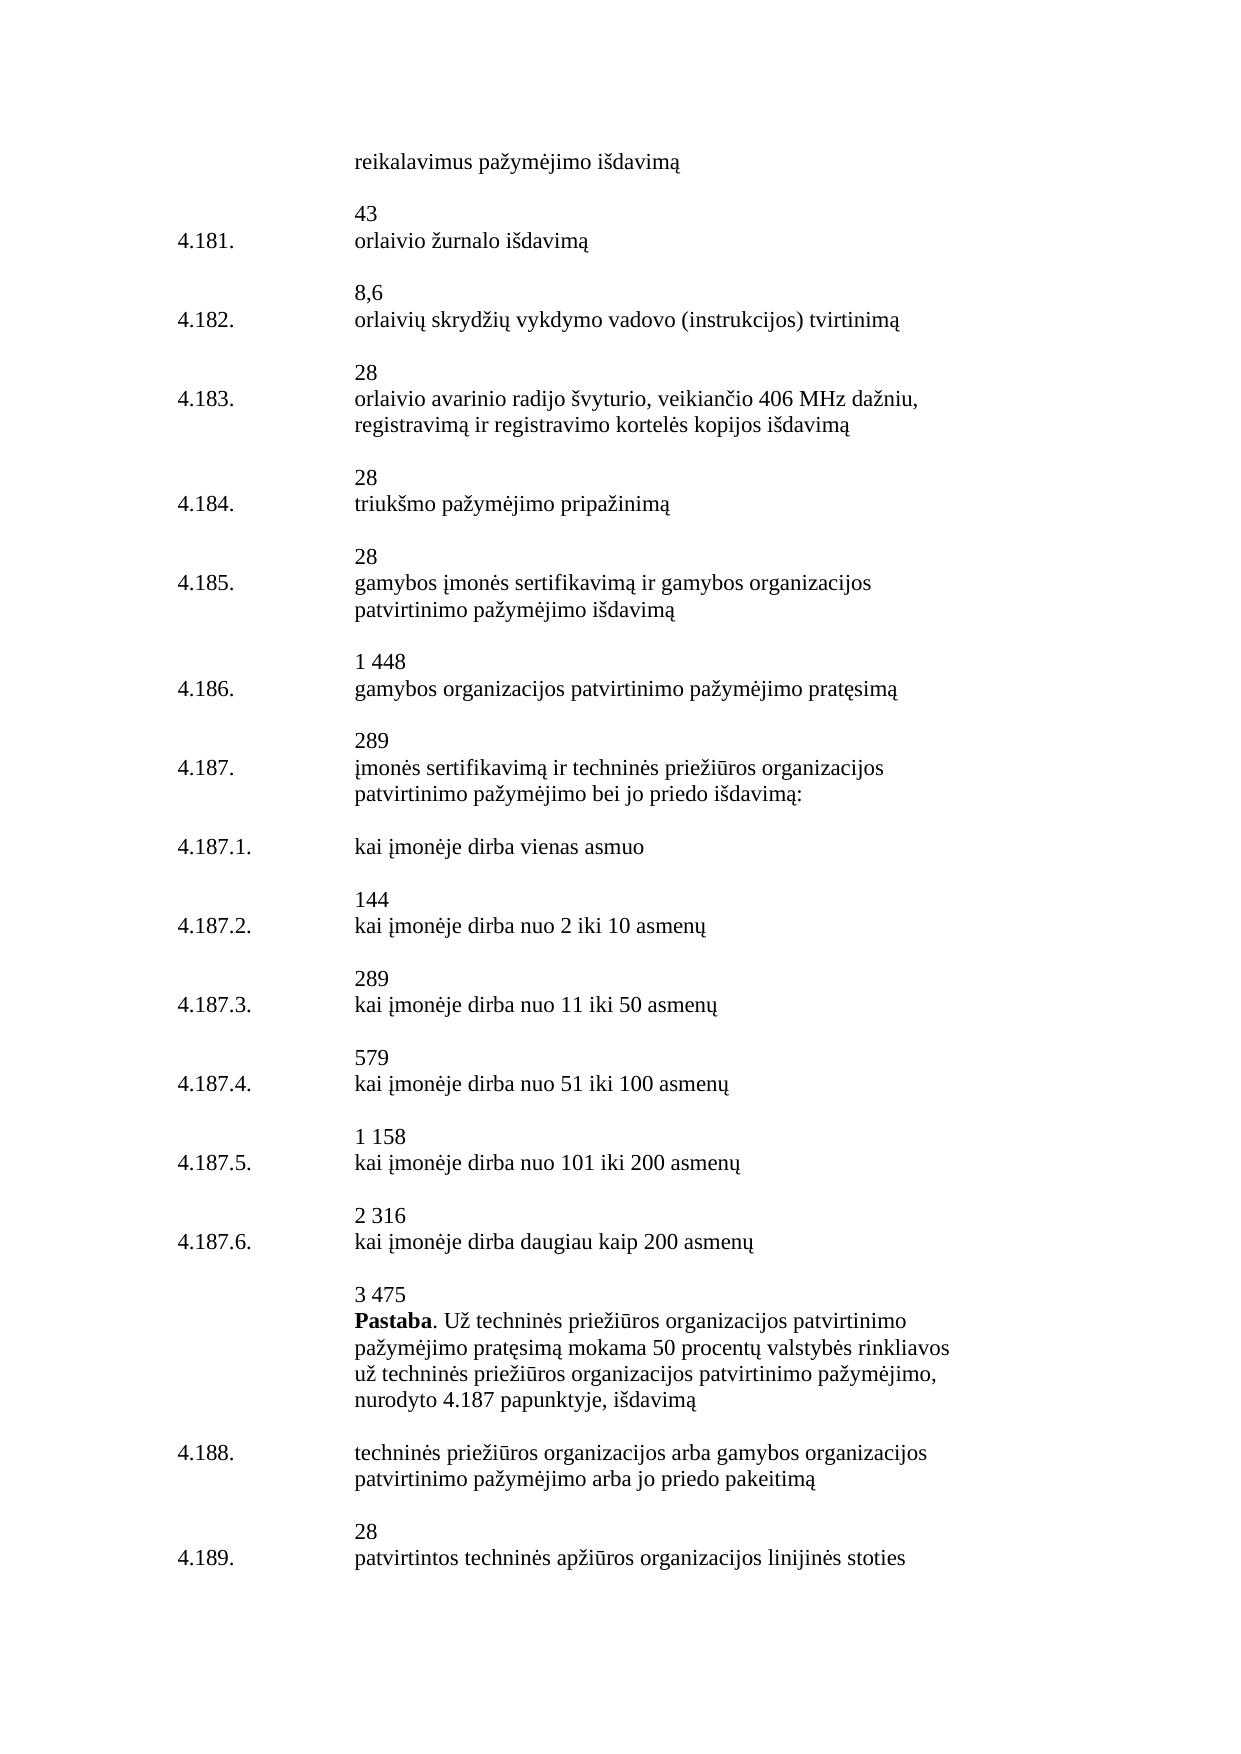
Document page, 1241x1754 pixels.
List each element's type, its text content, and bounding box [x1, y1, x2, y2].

text 4.186. gamybos organizacijos patvirtinimo pažymėjimo pratęsimą 289 [177, 675, 975, 754]
text už techninės priežiūros organizacijos patvirtinimo pažymėjimo, [354, 1360, 975, 1386]
text patvirtinimo pažymėjimo bei jo priedo išdavimą: [354, 780, 975, 833]
text 4.183. orlaivio avarinio radijo švyturio, veikiančio 406 MHz dažniu, [177, 385, 975, 411]
text registravimą ir registravimo kortelės kopijos išdavimą 28 [354, 411, 975, 490]
text patvirtinimo pažymėjimo išdavimą 1 448 [354, 596, 975, 675]
text 4.187. įmonės sertifikavimą ir techninės priežiūros organizacijos [177, 754, 975, 780]
text 4.184. triukšmo pažymėjimo pripažinimą 28 [177, 490, 975, 569]
text 4.187.4. kai įmonėje dirba nuo 51 iki 100 asmenų 1 158 [177, 1070, 975, 1149]
text nurodyto 4.187 papunktyje, išdavimą [354, 1386, 975, 1439]
text 4.185. gamybos įmonės sertifikavimą ir gamybos organizacijos [177, 569, 975, 596]
text Pastaba. Už techninės priežiūros organizacijos patvirtinimo [354, 1307, 975, 1334]
text patvirtinimo pažymėjimo arba jo priedo pakeitimą 28 [354, 1465, 975, 1544]
text 4.187.1. kai įmonėje dirba vienas asmuo 144 [177, 833, 975, 912]
text 4.187.6. kai įmonėje dirba daugiau kaip 200 asmenų 3 475 [177, 1228, 975, 1307]
text 4.187.2. kai įmonėje dirba nuo 2 iki 10 asmenų 289 [177, 912, 975, 991]
text 4.182. orlaivių skrydžių vykdymo vadovo (instrukcijos) tvirtinimą 28 [177, 306, 975, 385]
text reikalavimus pažymėjimo išdavimą 43 [354, 148, 975, 227]
text 4.187.5. kai įmonėje dirba nuo 101 iki 200 asmenų 2 316 [177, 1149, 975, 1228]
text 4.188. techninės priežiūros organizacijos arba gamybos organizacijos [177, 1439, 975, 1465]
text 4.189. patvirtintos techninės apžiūros organizacijos linijinės stoties [177, 1544, 975, 1571]
text pažymėjimo pratęsimą mokama 50 procentų valstybės rinkliavos [354, 1334, 975, 1360]
text 4.187.3. kai įmonėje dirba nuo 11 iki 50 asmenų 579 [177, 991, 975, 1070]
text 4.181. orlaivio žurnalo išdavimą 8,6 [177, 227, 975, 306]
